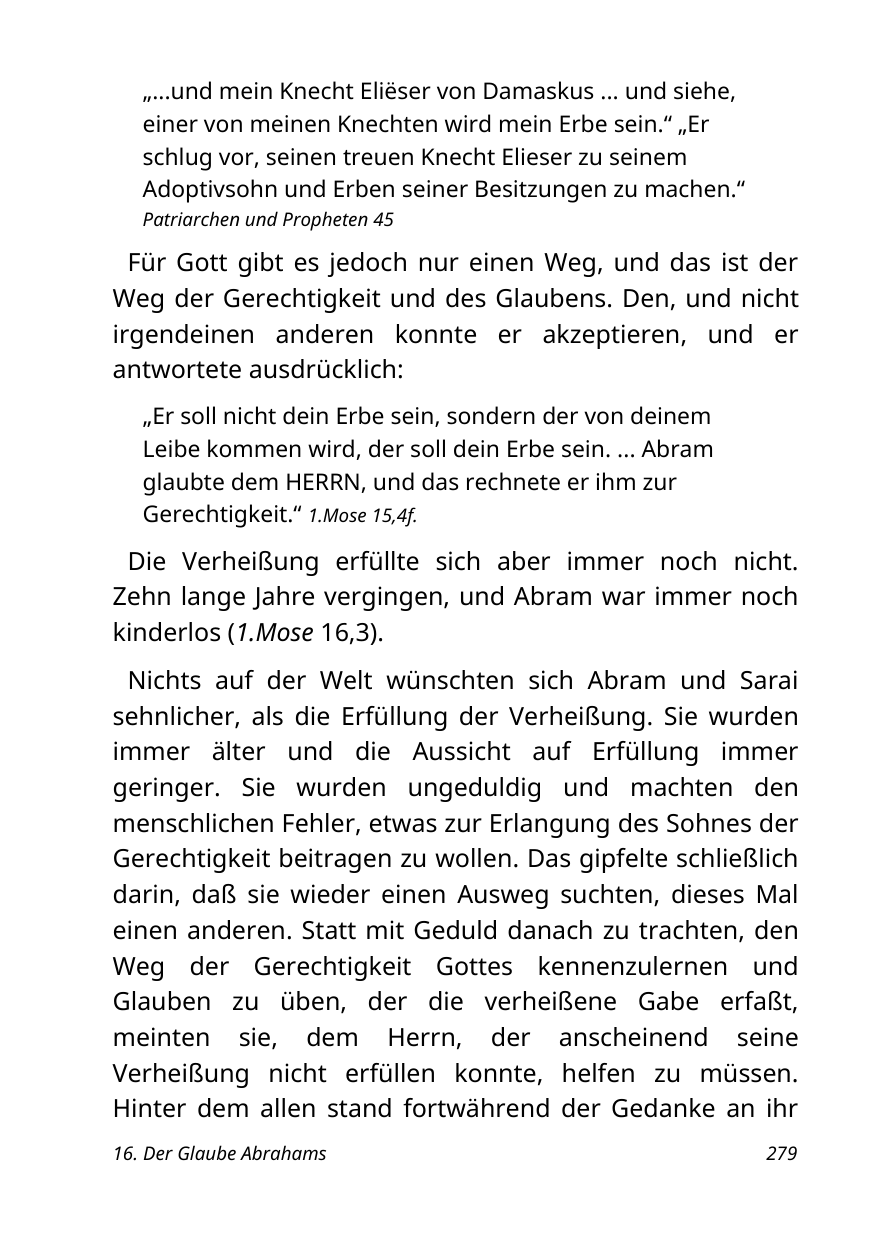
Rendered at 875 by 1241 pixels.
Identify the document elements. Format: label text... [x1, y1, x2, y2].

text Nichts auf der Welt wünschten sich Abram und Sarai sehnlicher, als die Erfüllung der Verheißung. Sie wurden immer älter und die Aussicht auf Erfüllung immer geringer. Sie wurden ungeduldig und machten den menschlichen Fehler, etwas zur Erlangung des Sohnes der Gerechtigkeit beitragen zu wollen. Das gipfelte schließlich darin, daß sie wieder einen Ausweg suchten, dieses Mal einen anderen. Statt mit Geduld danach zu trachten, den Weg der Gerechtigkeit Gottes kennenzulernen und Glauben zu üben, der die verheißene Gabe erfaßt, meinten sie, dem Herrn, der anscheinend seine Verheißung nicht erfüllen konnte, helfen zu müssen. Hinter dem allen stand fortwährend der Gedanke an ihr [112, 662, 799, 1125]
text Die Verheißung erfüllte sich aber immer noch nicht. Zehn lange Jahre vergingen, und Abram war immer noch kinderlos (1.Mose 16,3). [112, 543, 799, 649]
text Für Gott gibt es jedoch nur einen Weg, und das ist der Weg der Gerechtigkeit und des Glaubens. Den, und nicht irgendeinen anderen konnte er akzeptieren, und er antwortete ausdrücklich: [112, 245, 799, 386]
text „Er soll nicht dein Erbe sein, sondern der von deinem Leibe kommen wird, der soll dein Erbe sein. ... Abram glaubte dem HERRN, und das rechnete er ihm zur Gerechtigkeit.“ 1.Mose 15,4f. [142, 400, 769, 529]
text „...und mein Knecht Eliëser von Damaskus ... und siehe, einer von meinen Knechten wird mein Erbe sein.“ „Er schlug vor, seinen treuen Knecht Elieser zu seinem Adoptivsohn und Erben seiner Besitzungen zu machen.“ Patriarchen und Propheten 45 [142, 75, 769, 231]
